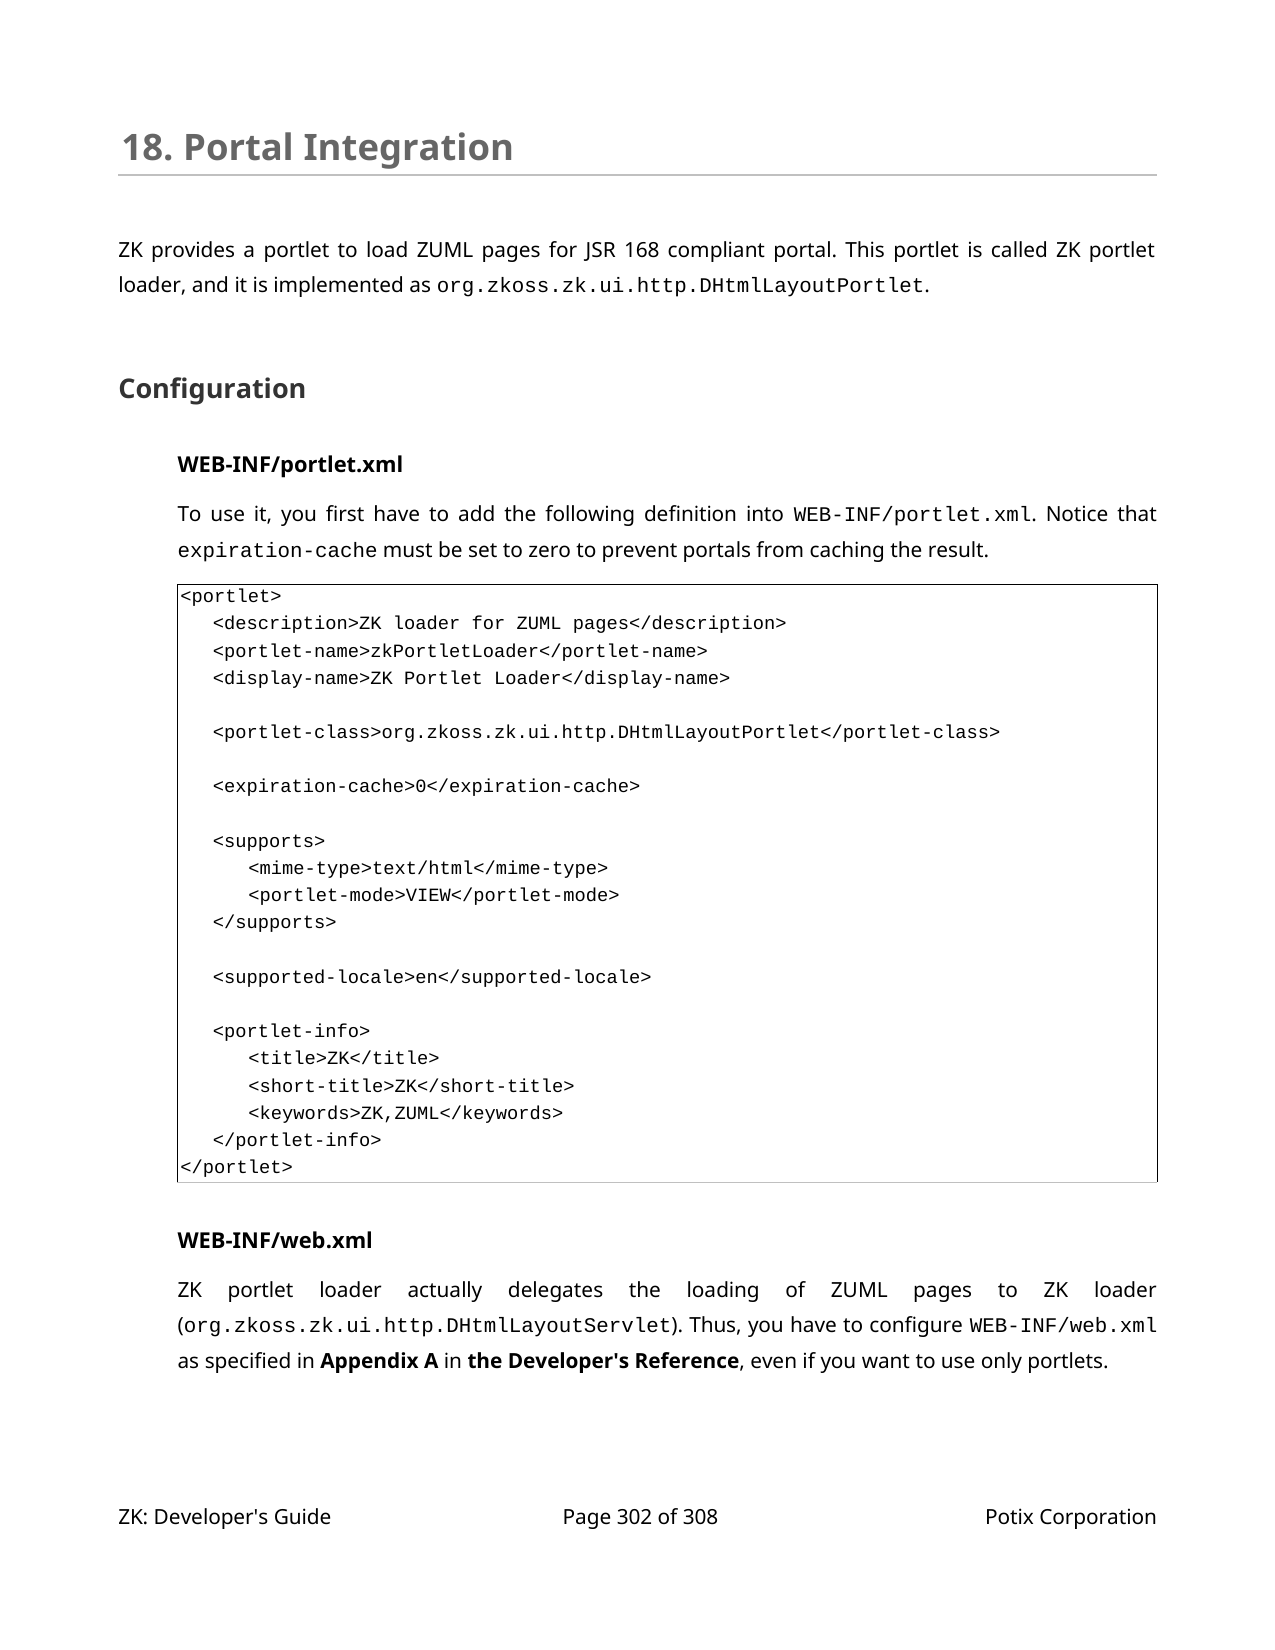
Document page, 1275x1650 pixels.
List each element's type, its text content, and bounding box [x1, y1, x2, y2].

text <display-name>ZK Portlet Loader</display-name> [178, 666, 1157, 690]
subtitle 18. Portal Integration [118, 118, 1157, 174]
text </portlet-info> [178, 1128, 1157, 1152]
text <portlet-class>org.zkoss.zk.ui.http.DHtmlLayoutPortlet</portlet-class> [178, 720, 1157, 744]
text To use it, you first have to add the following definition into WEB-INF/portlet.xml. Notice that expiration-cache must be set to zero to prevent portals from caching the result. [177, 499, 1157, 563]
text <keywords>ZK,ZUML</keywords> [178, 1101, 1157, 1125]
text <portlet-info> [178, 1019, 1157, 1043]
text </portlet> [178, 1155, 1157, 1182]
text <title>ZK</title> [178, 1046, 1157, 1071]
text <short-title>ZK</short-title> [178, 1073, 1157, 1098]
text ZK portlet loader actually delegates the loading of ZUML pages to ZK loader (org.zkoss.zk.ui.http.DHtmlLayoutServlet). Thus, you have to configure WEB-INF/web.xml as specified in Appendix A in the Developer's Reference, even if you want to use only portlets. [177, 1275, 1157, 1374]
subtitle Configuration [118, 369, 1157, 406]
text <portlet-mode>VIEW</portlet-mode> [178, 883, 1157, 907]
text <supported-locale>en</supported-locale> [178, 965, 1157, 989]
text <supports> [178, 829, 1157, 853]
text <expiration-cache>0</expiration-cache> [178, 774, 1157, 799]
text <mime-type>text/html</mime-type> [178, 856, 1157, 880]
text ZK provides a portlet to load ZUML pages for JSR 168 compliant portal. This portlet is called ZK portlet loader, and it is implemented as org.zkoss.zk.ui.http.DHtmlLayoutPortlet. [118, 235, 1157, 299]
subtitle WEB-INF/web.xml [177, 1225, 1157, 1255]
text <description>ZK loader for ZUML pages</description> [178, 611, 1157, 636]
subtitle WEB-INF/portlet.xml [177, 449, 1157, 479]
text </supports> [178, 910, 1157, 934]
text <portlet-name>zkPortletLoader</portlet-name> [178, 638, 1157, 663]
text <portlet> [178, 585, 1157, 608]
